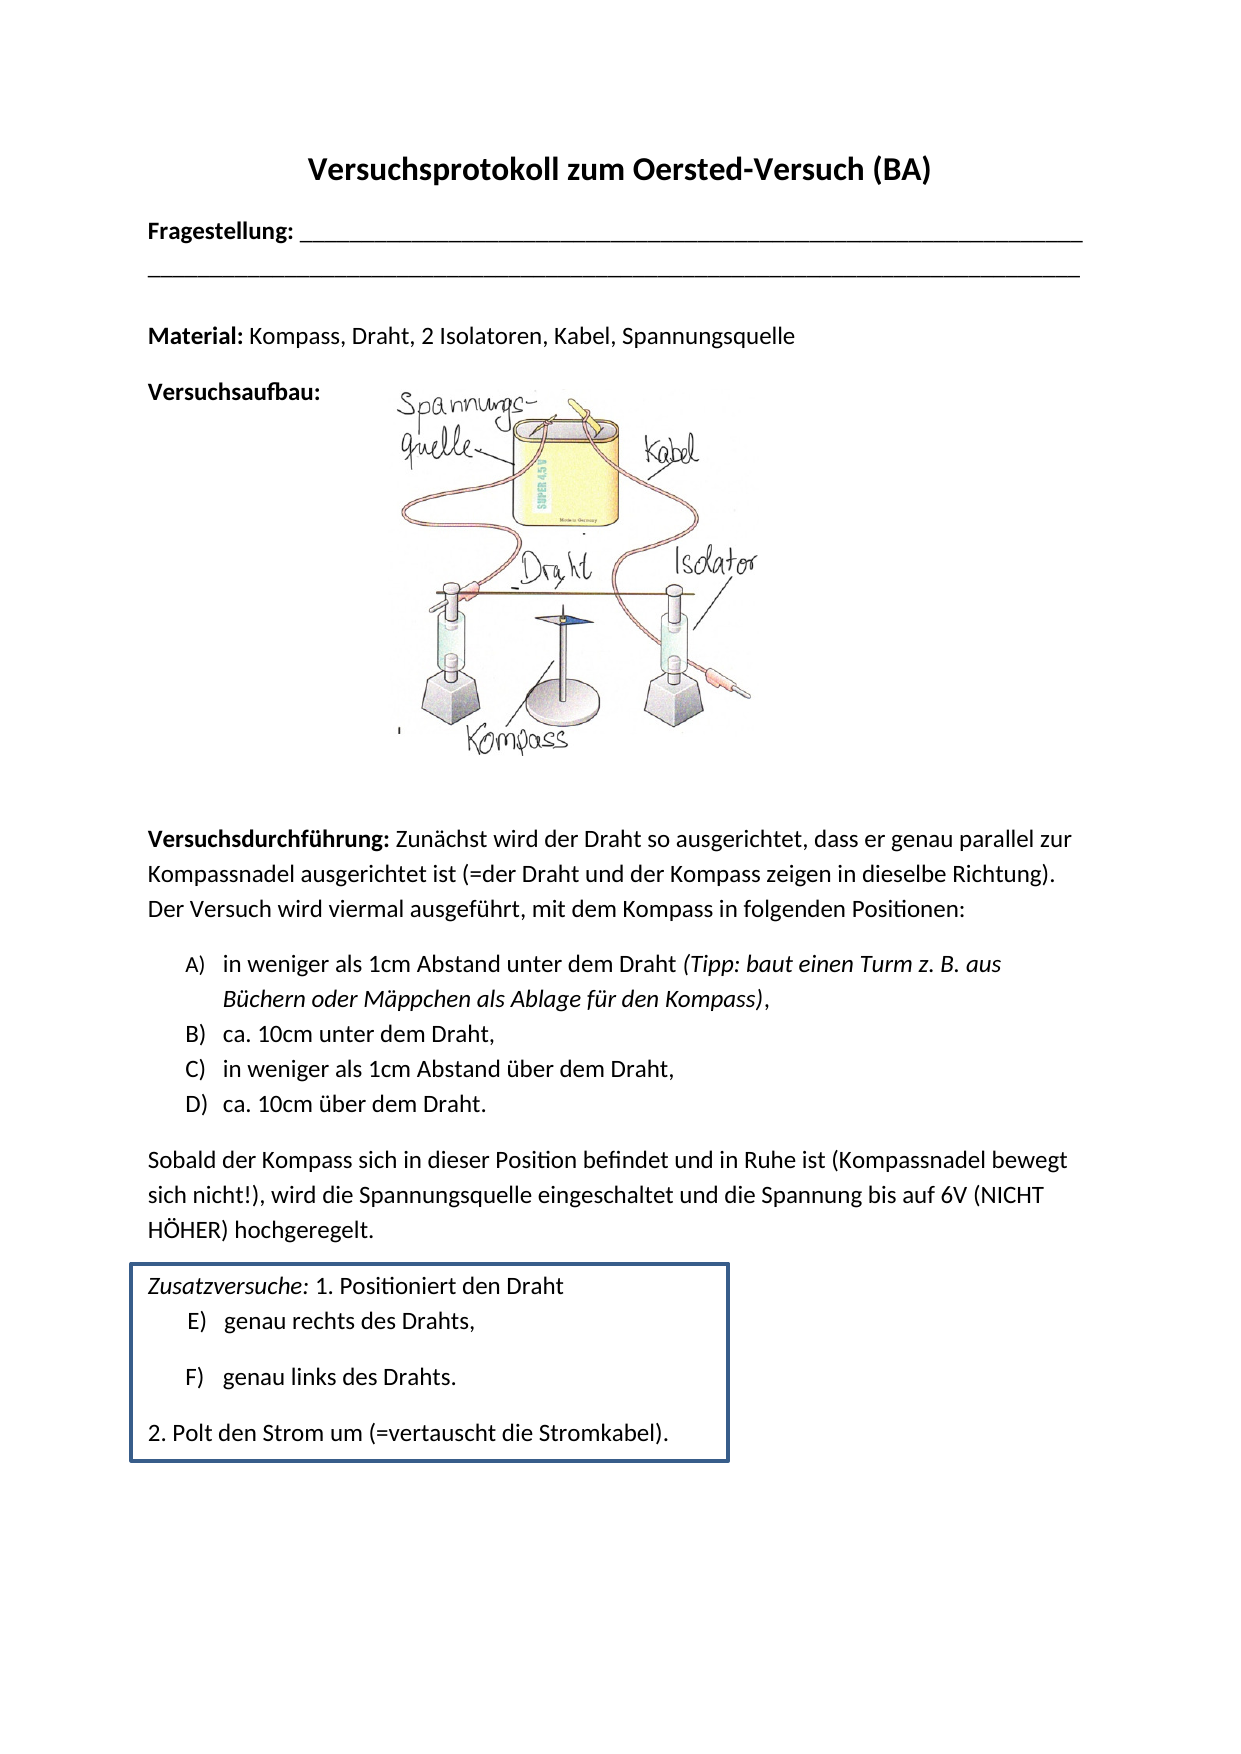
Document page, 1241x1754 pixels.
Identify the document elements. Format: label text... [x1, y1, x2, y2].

text Versuchsprotokoll zum Oersted-Versuch (BA) [148, 148, 1093, 188]
text Versuchsdurchführung: Zunächst wird der Draht so ausgerichtet, dass er genau parallel zur Kompassnadel ausgerichtet ist (=der Draht und der Kompass zeigen in dieselbe Richtung). Der Versuch wird viermal ausgeführt, mit dem Kompass in folgenden Positionen: [148, 823, 1093, 923]
list ca. 10cm über dem Draht. [185, 1088, 1093, 1119]
list ca. 10cm unter dem Draht, [185, 1018, 1093, 1049]
text Zusatzversuche: 1. Positioniert den Draht E) genau rechts des Drahts, [148, 1270, 726, 1336]
list genau links des Drahts. [185, 1361, 726, 1392]
list [730, 1361, 1093, 1392]
text Fragestellung: _______________________________________________________________ ___________________________________________________________________________ Material: Kompass, Draht, 2 Isolatoren, Kabel, Spannungsquelle [148, 215, 1093, 351]
list in weniger als 1cm Abstand unter dem Draht (Tipp: baut einen Turm z. B. aus Büchern oder Mäppchen als Ablage für den Kompass), [185, 948, 1093, 1014]
list in weniger als 1cm Abstand über dem Draht, [185, 1053, 1093, 1084]
text 2. Polt den Strom um (=vertauscht die Stromkabel). [148, 1417, 726, 1447]
text [730, 1417, 1093, 1447]
text Sobald der Kompass sich in dieser Position befindet und in Ruhe ist (Kompassnadel bewegt sich nicht!), wird die Spannungsquelle eingeschaltet und die Spannung bis auf 6V (NICHT HÖHER) hochgeregelt. [148, 1144, 1093, 1245]
text [730, 1270, 1093, 1336]
text Versuchsaufbau: [148, 376, 1093, 407]
picture [407, 408, 760, 758]
